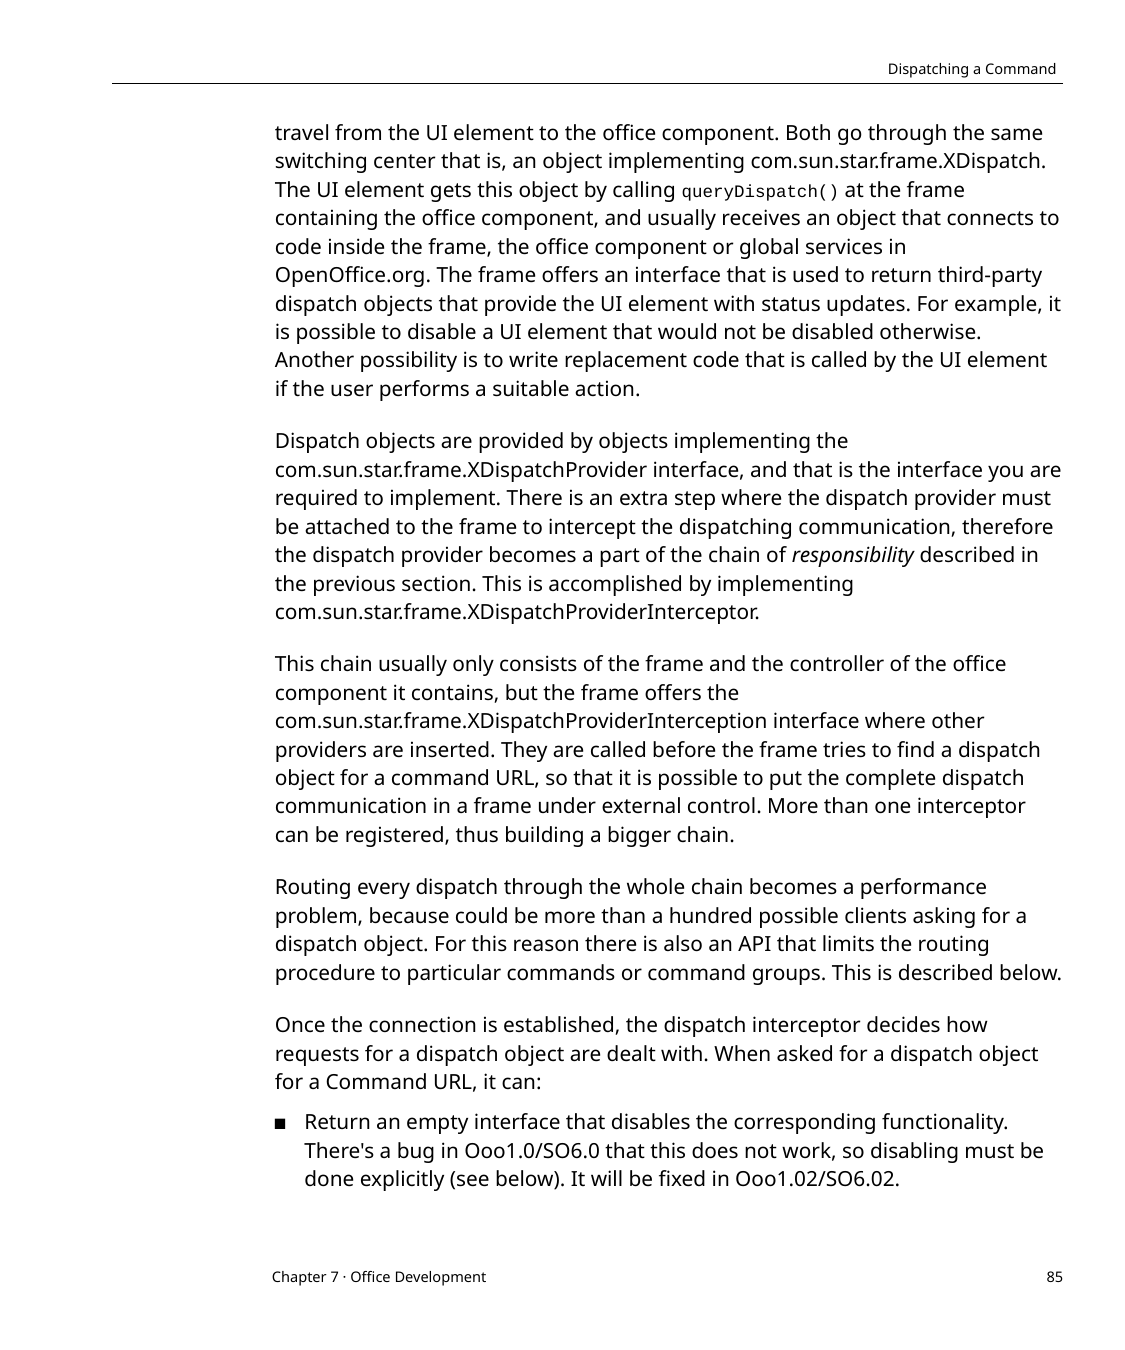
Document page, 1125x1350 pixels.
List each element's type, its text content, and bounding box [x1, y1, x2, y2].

text travel from the UI element to the office component. Both go through the same switching center that is, an object implementing com.sun.star.frame.XDispatch. The UI element gets this object by calling queryDispatch() at the frame containing the office component, and usually receives an object that connects to code inside the frame, the office component or global services in OpenOffice.org. The frame offers an interface that is used to return third-party dispatch objects that provide the UI element with status updates. For example, it is possible to disable a UI element that would not be disabled otherwise. Another possibility is to write replacement code that is called by the UI element if the user performs a suitable action. [274, 118, 1063, 402]
text Dispatch objects are provided by objects implementing the com.sun.star.frame.XDispatchProvider interface, and that is the interface you are required to implement. There is an extra step where the dispatch provider must be attached to the frame to intercept the dispatching communication, therefore the dispatch provider becomes a part of the chain of responsibility described in the previous section. This is accomplished by implementing com.sun.star.frame.XDispatchProviderInterceptor. [274, 426, 1063, 626]
list Return an empty interface that disables the corresponding functionality. There's a bug in Ooo1.0/SO6.0 that this does not work, so disabling must be done explicitly (see below). It will be fixed in Ooo1.02/SO6.02. [274, 1107, 1063, 1193]
text Routing every dispatch through the whole chain becomes a performance problem, because could be more than a hundred possible clients asking for a dispatch object. For this reason there is also an API that limits the routing procedure to particular commands or command groups. This is described below. [274, 872, 1063, 986]
text Once the connection is established, the dispatch interceptor decides how requests for a dispatch object are dealt with. When asked for a dispatch object for a Command URL, it can: [274, 1010, 1063, 1096]
text This chain usually only consists of the frame and the controller of the office component it contains, but the frame offers the com.sun.star.frame.XDispatchProviderInterception interface where other providers are inserted. They are called before the frame tries to find a dispatch object for a command URL, so that it is possible to put the complete dispatch communication in a frame under external control. More than one interceptor can be registered, thus building a bigger chain. [274, 649, 1063, 848]
